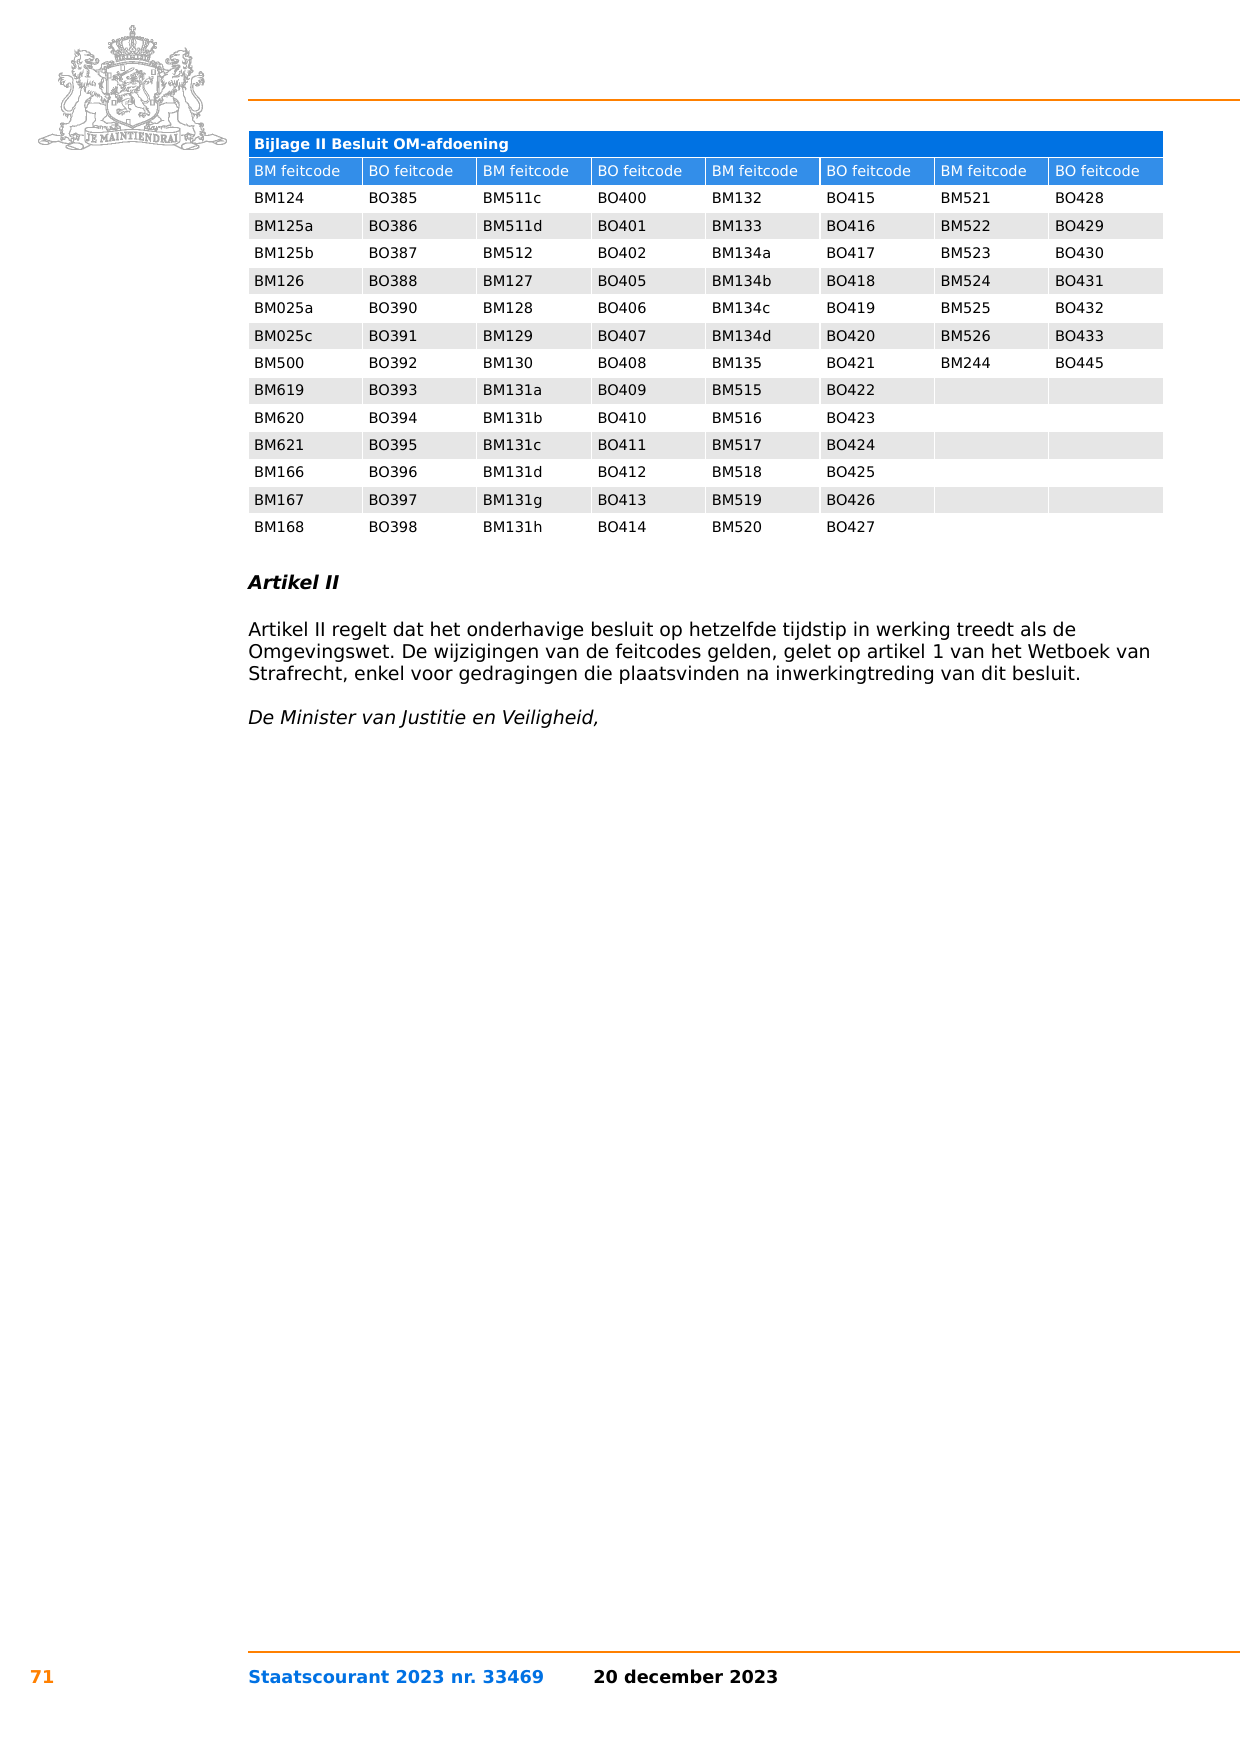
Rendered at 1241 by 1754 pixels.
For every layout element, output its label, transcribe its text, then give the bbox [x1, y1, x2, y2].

table_cell BM168 [249, 515, 362, 541]
table_cell BO feitcode [821, 158, 934, 185]
picture [38, 25, 227, 150]
table_cell BM131h [477, 515, 591, 541]
table_cell BM126 [249, 268, 362, 294]
table_cell BO407 [592, 323, 705, 349]
table_cell BO416 [821, 213, 934, 239]
text Artikel II regelt dat het onderhavige besluit op hetzelfde tijdstip in werking treedt als de Omgevingswet. De wijzigingen van de feitcodes gelden, gelet op artikel 1 van het Wetboek van Strafrecht, enkel voor gedragingen die plaatsvinden na inwerkingtreding van dit besluit. [248, 619, 1163, 685]
table_cell BM130 [477, 350, 591, 376]
table_cell BM131g [477, 487, 591, 513]
table_cell BM620 [249, 405, 362, 431]
table_cell [935, 405, 1048, 431]
table_cell BO396 [363, 460, 476, 486]
table_cell [935, 515, 1048, 541]
table_cell BO415 [821, 186, 934, 212]
table_cell BM167 [249, 487, 362, 513]
table_cell BO411 [592, 432, 705, 459]
table_cell BM128 [477, 295, 591, 322]
table_cell BM619 [249, 378, 362, 404]
table_cell BM500 [249, 350, 362, 376]
table_cell BM134a [706, 241, 819, 267]
table_cell BO feitcode [363, 158, 476, 185]
table_cell BM feitcode [477, 158, 591, 185]
table_cell BM525 [935, 295, 1048, 322]
table_cell BO392 [363, 350, 476, 376]
table_cell BM131c [477, 432, 591, 459]
table_cell BO feitcode [592, 158, 705, 185]
table_cell BM124 [249, 186, 362, 212]
table_cell BM025a [249, 295, 362, 322]
table_cell BM feitcode [935, 158, 1048, 185]
table_cell BO398 [363, 515, 476, 541]
table_cell BM131b [477, 405, 591, 431]
table_cell BM517 [706, 432, 819, 459]
table_cell BM523 [935, 241, 1048, 267]
table_cell [1049, 405, 1163, 431]
table_cell BM244 [935, 350, 1048, 376]
table_cell BM526 [935, 323, 1048, 349]
table_cell BO431 [1049, 268, 1163, 294]
table_cell BO388 [363, 268, 476, 294]
table_cell BO406 [592, 295, 705, 322]
table_cell BM feitcode [706, 158, 819, 185]
table_cell BO432 [1049, 295, 1163, 322]
table_cell BO427 [821, 515, 934, 541]
table_cell BM125a [249, 213, 362, 239]
table_cell BM feitcode [249, 158, 362, 185]
table_cell BM511d [477, 213, 591, 239]
table_cell BO390 [363, 295, 476, 322]
table_cell BM135 [706, 350, 819, 376]
table_cell BM166 [249, 460, 362, 486]
table_cell BM519 [706, 487, 819, 513]
table_cell BM518 [706, 460, 819, 486]
table_cell [935, 460, 1048, 486]
table_cell BO408 [592, 350, 705, 376]
table_cell BM516 [706, 405, 819, 431]
table_cell BM132 [706, 186, 819, 212]
table_cell BO426 [821, 487, 934, 513]
table_cell BO412 [592, 460, 705, 486]
table_cell [935, 487, 1048, 513]
table_cell BO391 [363, 323, 476, 349]
table_cell BO405 [592, 268, 705, 294]
table_cell BO395 [363, 432, 476, 459]
table_cell [1049, 378, 1163, 404]
table_cell BO421 [821, 350, 934, 376]
table_cell BO413 [592, 487, 705, 513]
table_cell [1049, 515, 1163, 541]
table_cell BO386 [363, 213, 476, 239]
subtitle Artikel II [248, 572, 1163, 594]
table_header Bijlage II Besluit OM-afdoening [249, 131, 1163, 157]
table_cell BO414 [592, 515, 705, 541]
table_cell BO430 [1049, 241, 1163, 267]
table_cell BO417 [821, 241, 934, 267]
table_cell BO422 [821, 378, 934, 404]
table_cell BM134d [706, 323, 819, 349]
table_cell BM025c [249, 323, 362, 349]
table_cell BM133 [706, 213, 819, 239]
table_cell BO385 [363, 186, 476, 212]
table_cell BO419 [821, 295, 934, 322]
table_cell BM511c [477, 186, 591, 212]
table_cell BO425 [821, 460, 934, 486]
table_cell BO429 [1049, 213, 1163, 239]
table_cell BM131a [477, 378, 591, 404]
table_cell BO387 [363, 241, 476, 267]
table_cell BM127 [477, 268, 591, 294]
table_cell BO423 [821, 405, 934, 431]
table_cell BM524 [935, 268, 1048, 294]
table_cell BM621 [249, 432, 362, 459]
table_cell BM125b [249, 241, 362, 267]
table_cell BO420 [821, 323, 934, 349]
table_cell BM515 [706, 378, 819, 404]
table_cell [1049, 487, 1163, 513]
table_cell BO393 [363, 378, 476, 404]
table_cell BM512 [477, 241, 591, 267]
table_cell BO394 [363, 405, 476, 431]
table_cell BO410 [592, 405, 705, 431]
table_cell BM134c [706, 295, 819, 322]
table_cell [935, 432, 1048, 459]
table_cell BO409 [592, 378, 705, 404]
table_cell BO445 [1049, 350, 1163, 376]
table_cell BM134b [706, 268, 819, 294]
table_cell BO424 [821, 432, 934, 459]
table_cell BO401 [592, 213, 705, 239]
table_cell BM131d [477, 460, 591, 486]
table_cell BO400 [592, 186, 705, 212]
table_cell BO feitcode [1049, 158, 1163, 185]
table_cell BM129 [477, 323, 591, 349]
table_cell BM520 [706, 515, 819, 541]
text De Minister van Justitie en Veiligheid, [248, 707, 1163, 729]
table_cell [1049, 432, 1163, 459]
table_cell [1049, 460, 1163, 486]
table_cell BO402 [592, 241, 705, 267]
table_cell BO418 [821, 268, 934, 294]
table_cell [935, 378, 1048, 404]
table_cell BO428 [1049, 186, 1163, 212]
table_cell BO397 [363, 487, 476, 513]
table_cell BO433 [1049, 323, 1163, 349]
table_cell BM522 [935, 213, 1048, 239]
table_cell BM521 [935, 186, 1048, 212]
